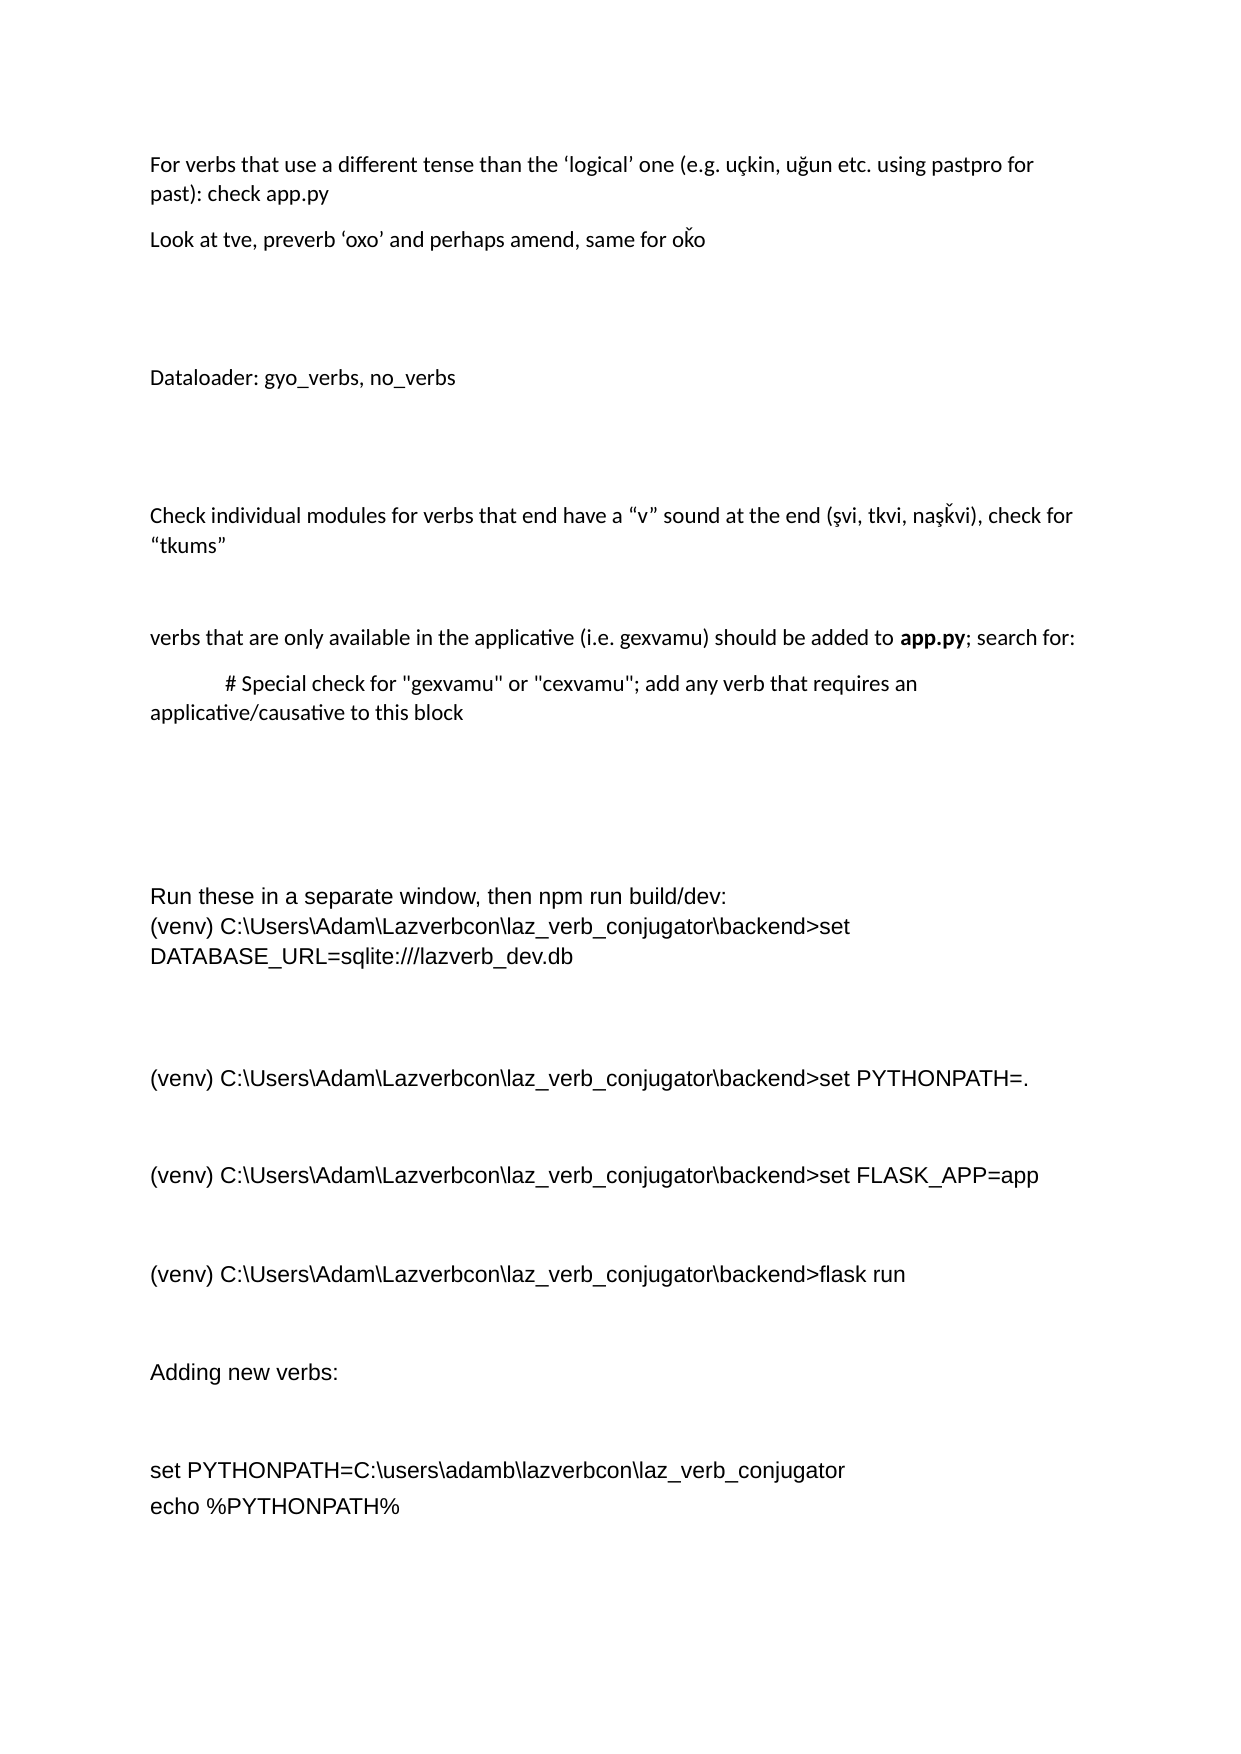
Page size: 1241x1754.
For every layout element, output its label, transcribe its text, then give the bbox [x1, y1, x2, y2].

text Adding new verbs: [150, 1358, 1090, 1385]
text (venv) C:\Users\Adam\Lazverbcon\laz_verb_conjugator\backend>set FLASK_APP=app [150, 1162, 1090, 1189]
text Dataloader: gyo_verbs, no_verbs [150, 363, 1090, 392]
text (venv) C:\Users\Adam\Lazverbcon\laz_verb_conjugator\backend>set PYTHONPATH=. [150, 1064, 1090, 1091]
text Run these in a separate window, then npm run build/dev: (venv) C:\Users\Adam\Lazverbcon\laz_verb_conjugator\backend>set DATABASE_URL=sqlite:///lazverb_dev.db [150, 883, 1090, 969]
text set PYTHONPATH=C:\users\adamb\lazverbcon\laz_verb_conjugator [150, 1457, 1090, 1483]
text echo %PYTHONPATH% [150, 1493, 1090, 1519]
text (venv) C:\Users\Adam\Lazverbcon\laz_verb_conjugator\backend>flask run [150, 1261, 1090, 1287]
text verbs that are only available in the applicative (i.e. gexvamu) should be added to app.py; search for: [150, 623, 1090, 651]
text Check individual modules for verbs that end have a “v” sound at the end (şvi, tkvi, naşǩvi), check for “tkums” [150, 502, 1090, 559]
text # Special check for "gexvamu" or "cexvamu"; add any verb that requires an applicative/causative to this block [150, 669, 1090, 727]
text For verbs that use a different tense than the ‘logical’ one (e.g. uçkin, uğun etc. using pastpro for past): check app.py­ [150, 150, 1090, 207]
text Look at tve, preverb ‘oxo’ and perhaps amend, same for oǩo [150, 225, 1090, 253]
